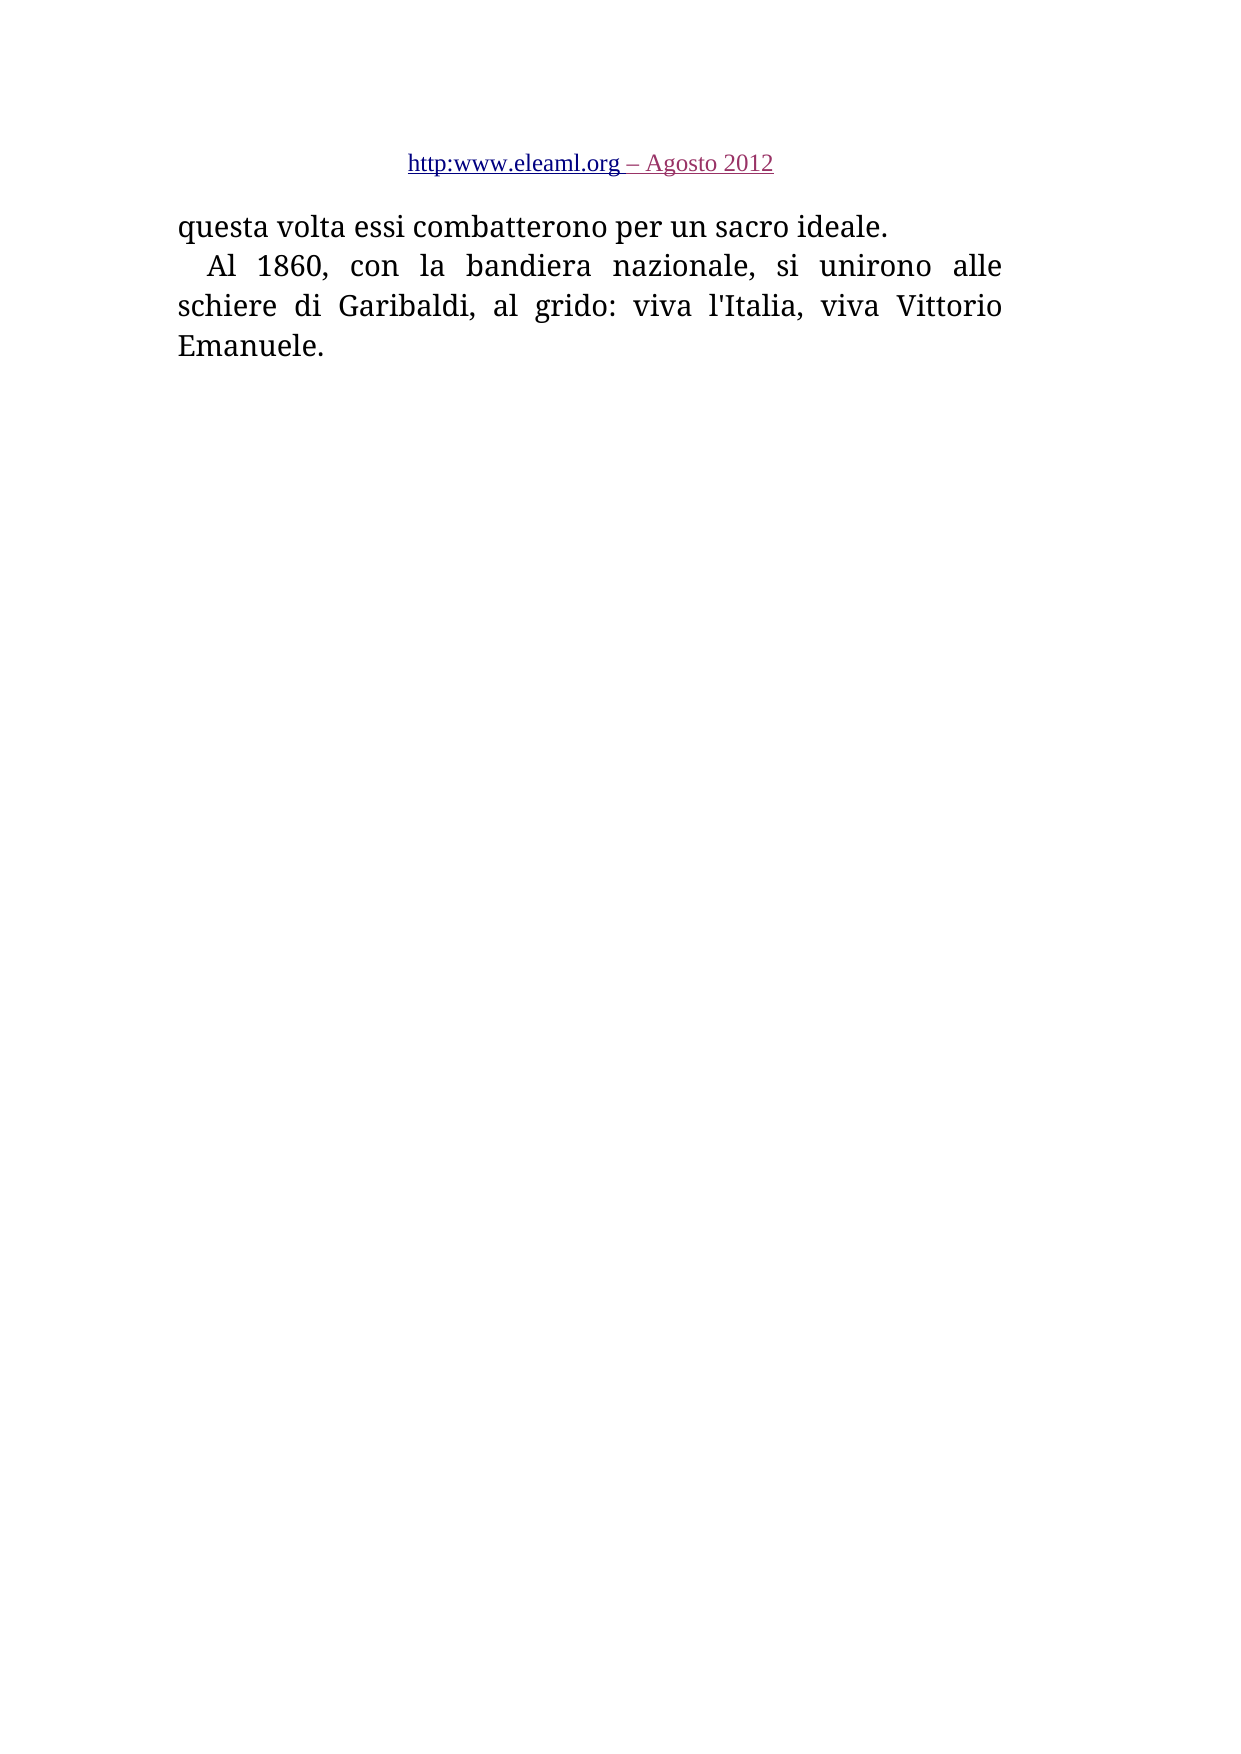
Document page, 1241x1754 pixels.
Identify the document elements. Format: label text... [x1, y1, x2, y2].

text Al 1860, con la bandiera nazionale, si unirono alle schiere di Garibaldi, al grido: viva l'Italia, viva Vittorio Emanuele. [177, 246, 1004, 364]
text questa volta essi combatterono per un sacro ideale. [177, 206, 1004, 246]
